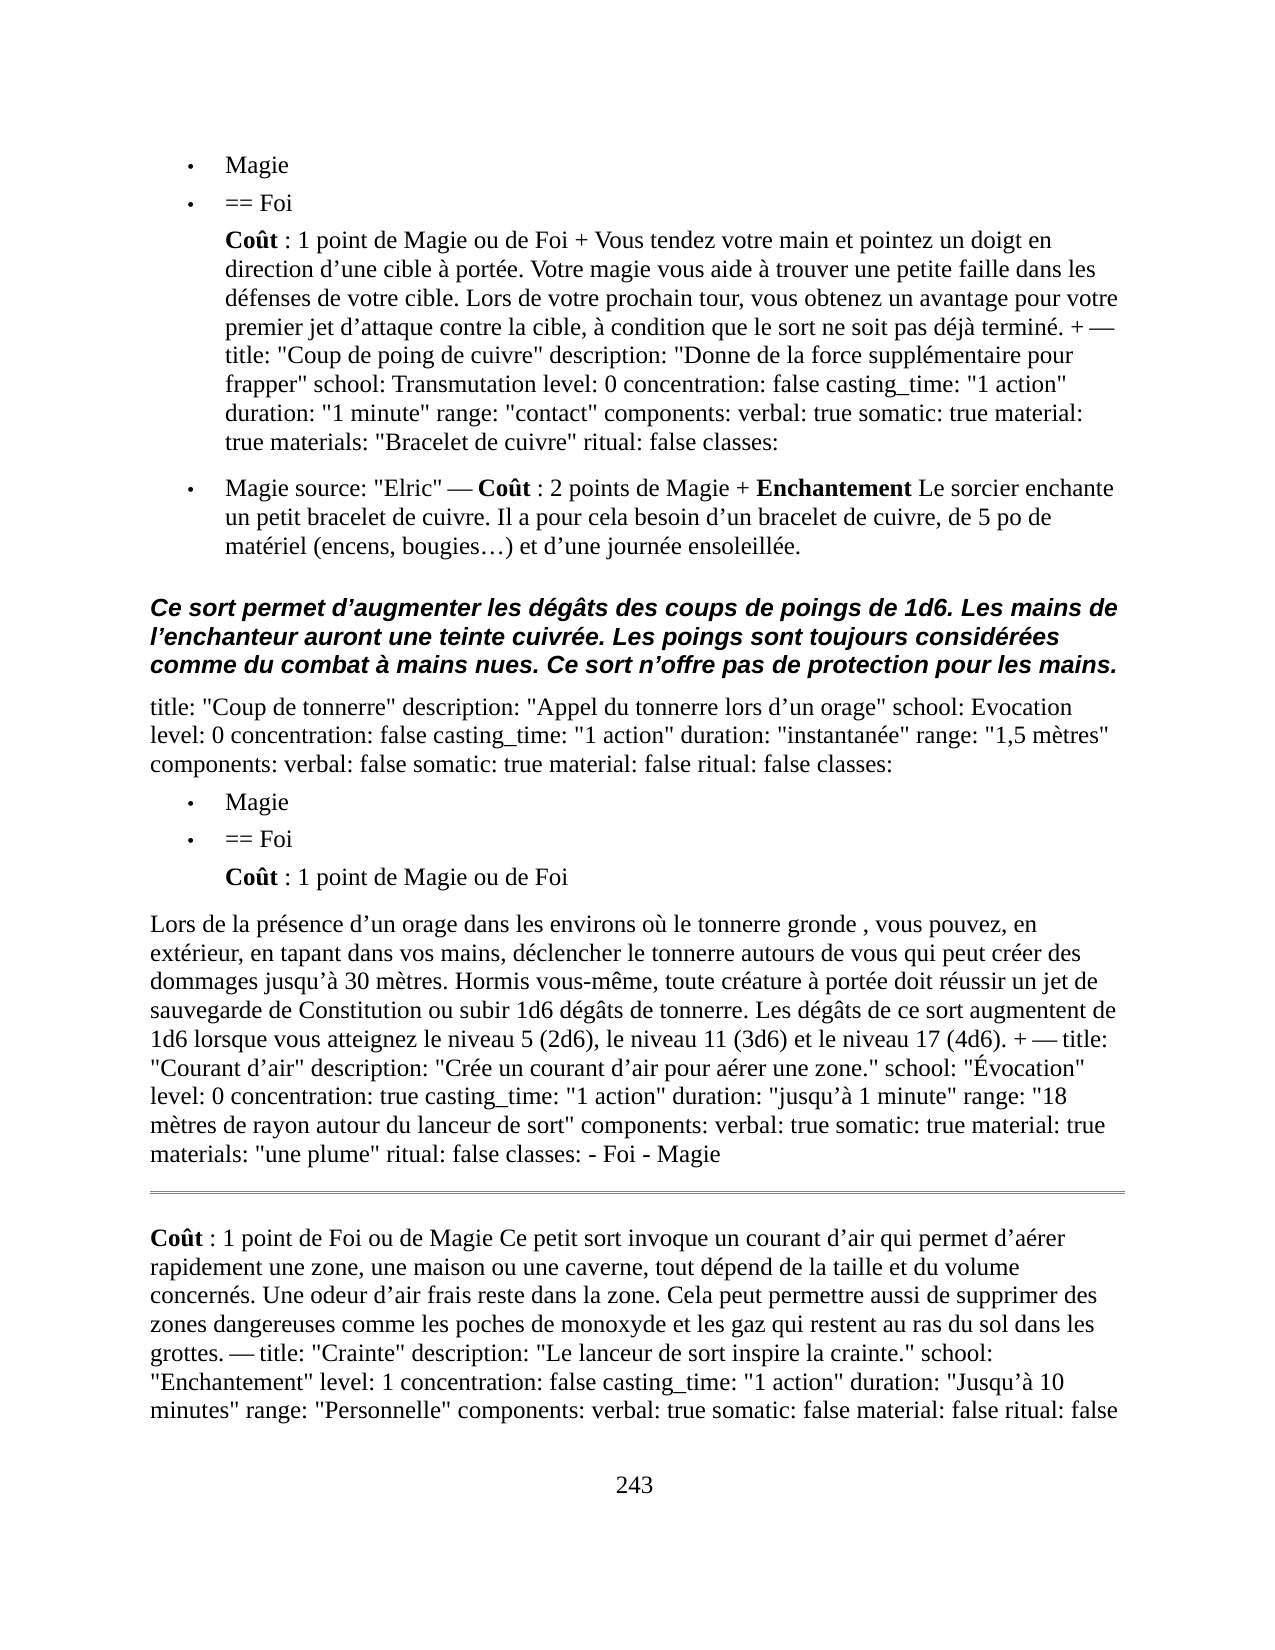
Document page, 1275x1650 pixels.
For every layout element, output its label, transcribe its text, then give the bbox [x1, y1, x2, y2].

list Magie source: "Elric" — Coût : 2 points de Magie + Enchantement Le sorcier enchante un petit bracelet de cuivre. Il a pour cela besoin d’un bracelet de cuivre, de 5 po de matériel (encens, bougies…​) et d’une journée ensoleillée. [187, 473, 1125, 559]
list Coût : 1 point de Magie ou de Foi [187, 862, 1125, 891]
list == Foi [187, 188, 1125, 216]
text Lors de la présence d’un orage dans les environs où le tonnerre gronde , vous pouvez, en extérieur, en tapant dans vos mains, déclencher le tonnerre autours de vous qui peut créer des dommages jusqu’à 30 mètres. Hormis vous-même, toute créature à portée doit réussir un jet de sauvegarde de Constitution ou subir 1d6 dégâts de tonnerre. Les dégâts de ce sort augmentent de 1d6 lorsque vous atteignez le niveau 5 (2d6), le niveau 11 (3d6) et le niveau 17 (4d6). + — title: "Courant d’air" description: "Crée un courant d’air pour aérer une zone." school: "Évocation" level: 0 concentration: true casting_time: "1 action" duration: "jusqu’à 1 minute" range: "18 mètres de rayon autour du lanceur de sort" components: verbal: true somatic: true material: true materials: "une plume" ritual: false classes: - Foi - Magie [150, 909, 1125, 1168]
text Coût : 1 point de Foi ou de Magie Ce petit sort invoque un courant d’air qui permet d’aérer rapidement une zone, une maison ou une caverne, tout dépend de la taille et du volume concernés. Une odeur d’air frais reste dans la zone. Cela peut permettre aussi de supprimer des zones dangereuses comme les poches de monoxyde et les gaz qui restent au ras du sol dans les grottes. — title: "Crainte" description: "Le lanceur de sort inspire la crainte." school: "Enchantement" level: 1 concentration: false casting_time: "1 action" duration: "Jusqu’à 10 minutes" range: "Personnelle" components: verbal: true somatic: false material: false ritual: false [150, 1223, 1125, 1424]
list Magie [187, 787, 1125, 816]
list Magie [187, 150, 1125, 179]
list Coût : 1 point de Magie ou de Foi + Vous tendez votre main et pointez un doigt en direction d’une cible à portée. Votre magie vous aide à trouver une petite faille dans les défenses de votre cible. Lors de votre prochain tour, vous obtenez un avantage pour votre premier jet d’attaque contre la cible, à condition que le sort ne soit pas déjà terminé. + — title: "Coup de poing de cuivre" description: "Donne de la force supplémentaire pour frapper" school: Transmutation level: 0 concentration: false casting_time: "1 action" duration: "1 minute" range: "contact" components: verbal: true somatic: true material: true materials: "Bracelet de cuivre" ritual: false classes: [187, 225, 1125, 455]
list == Foi [187, 824, 1125, 853]
subtitle Ce sort permet d’augmenter les dégâts des coups de poings de 1d6. Les mains de l’enchanteur auront une teinte cuivrée. Les poings sont toujours considérées comme du combat à mains nues. Ce sort n’offre pas de protection pour les mains. [150, 593, 1125, 679]
text title: "Coup de tonnerre" description: "Appel du tonnerre lors d’un orage" school: Evocation level: 0 concentration: false casting_time: "1 action" duration: "instantanée" range: "1,5 mètres" components: verbal: false somatic: true material: false ritual: false classes: [150, 692, 1125, 778]
